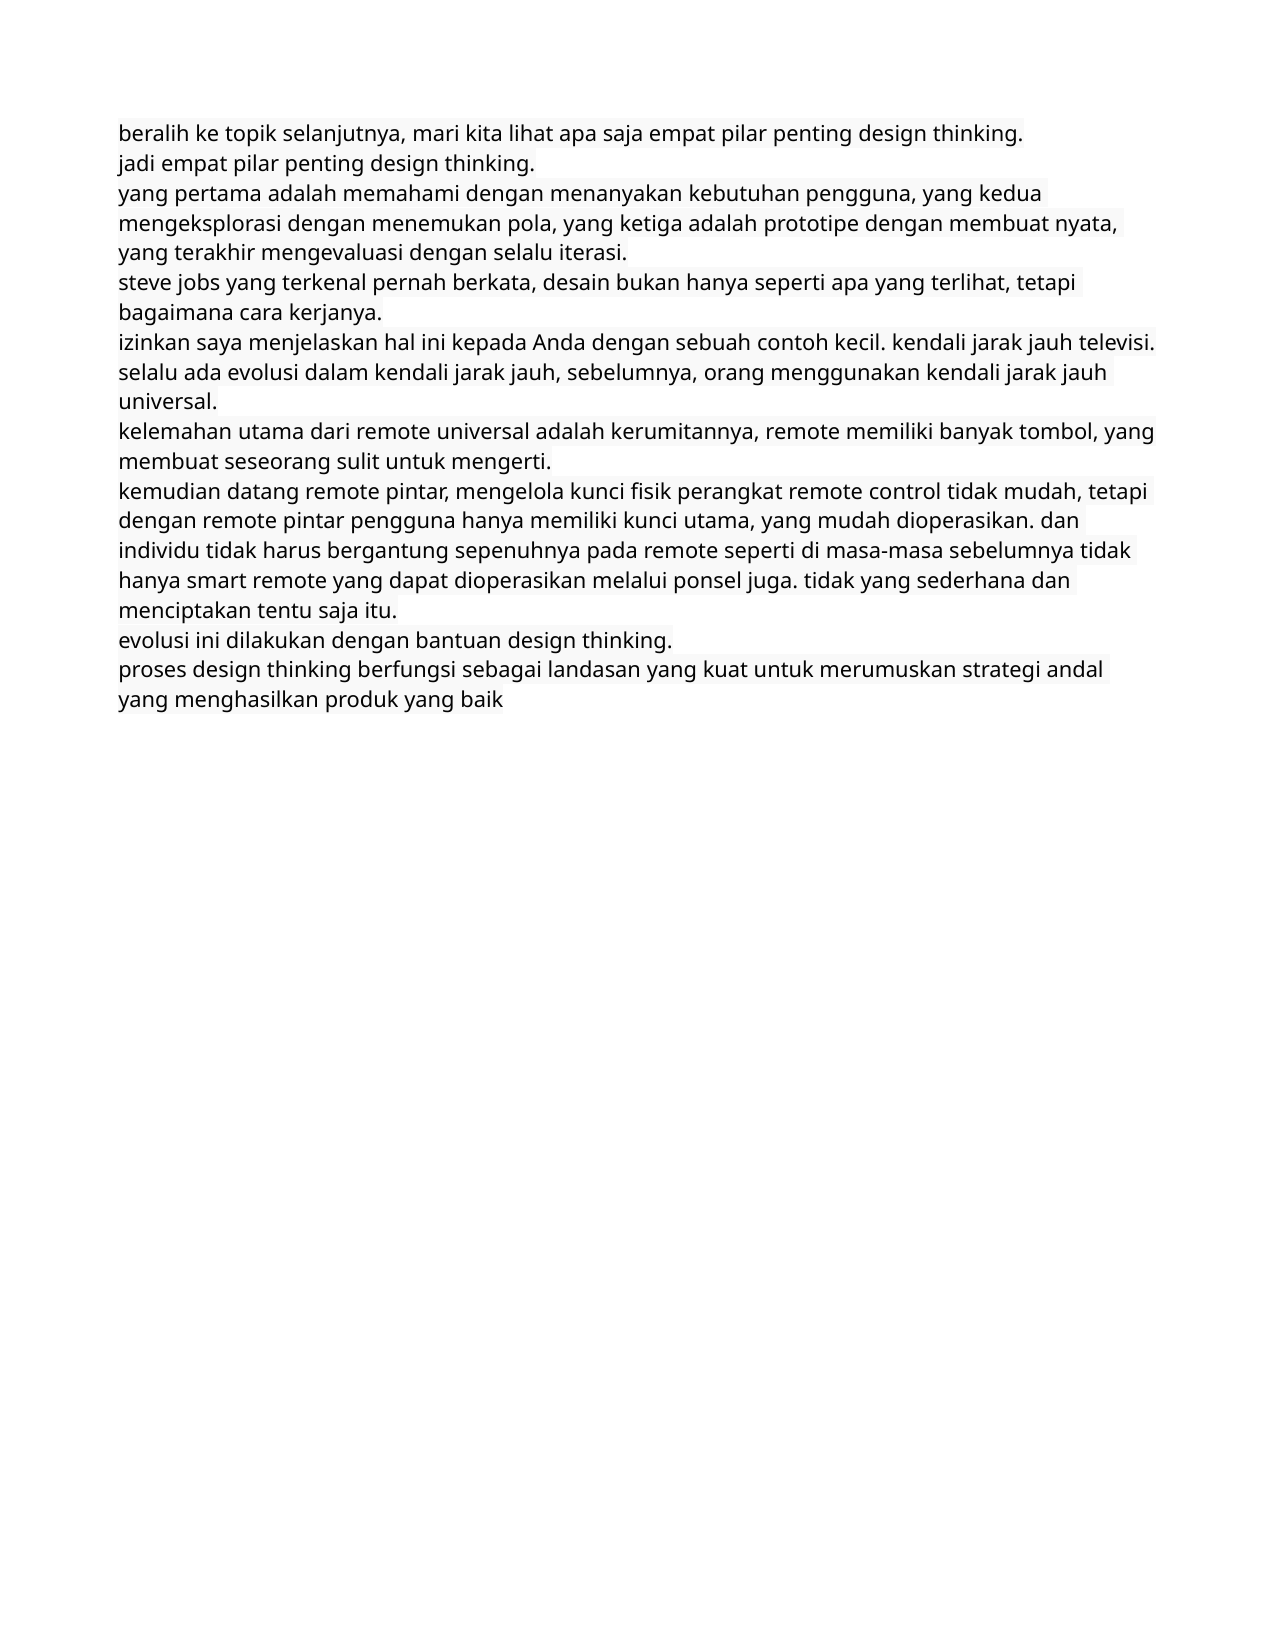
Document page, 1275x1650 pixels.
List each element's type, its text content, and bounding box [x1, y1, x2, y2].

text steve jobs yang terkenal pernah berkata, desain bukan hanya seperti apa yang terlihat, tetapi bagaimana cara kerjanya. [118, 267, 1157, 327]
text beralih ke topik selanjutnya, mari kita lihat apa saja empat pilar penting design thinking. [118, 118, 1157, 148]
text kelemahan utama dari remote universal adalah kerumitannya, remote memiliki banyak tombol, yang membuat seseorang sulit untuk mengerti. [118, 416, 1157, 476]
text izinkan saya menjelaskan hal ini kepada Anda dengan sebuah contoh kecil. kendali jarak jauh televisi. [118, 327, 1157, 356]
text evolusi ini dilakukan dengan bantuan design thinking. [118, 624, 1157, 654]
text jadi empat pilar penting design thinking. [118, 148, 1157, 178]
text proses design thinking berfungsi sebagai landasan yang kuat untuk merumuskan strategi andal yang menghasilkan produk yang baik [118, 654, 1157, 714]
text selalu ada evolusi dalam kendali jarak jauh, sebelumnya, orang menggunakan kendali jarak jauh universal. [118, 356, 1157, 416]
text yang pertama adalah memahami dengan menanyakan kebutuhan pengguna, yang kedua mengeksplorasi dengan menemukan pola, yang ketiga adalah prototipe dengan membuat nyata, yang terakhir mengevaluasi dengan selalu iterasi. [118, 178, 1157, 267]
text kemudian datang remote pintar, mengelola kunci fisik perangkat remote control tidak mudah, tetapi dengan remote pintar pengguna hanya memiliki kunci utama, yang mudah dioperasikan. dan individu tidak harus bergantung sepenuhnya pada remote seperti di masa-masa sebelumnya tidak hanya smart remote yang dapat dioperasikan melalui ponsel juga. tidak yang sederhana dan menciptakan tentu saja itu. [118, 476, 1157, 624]
